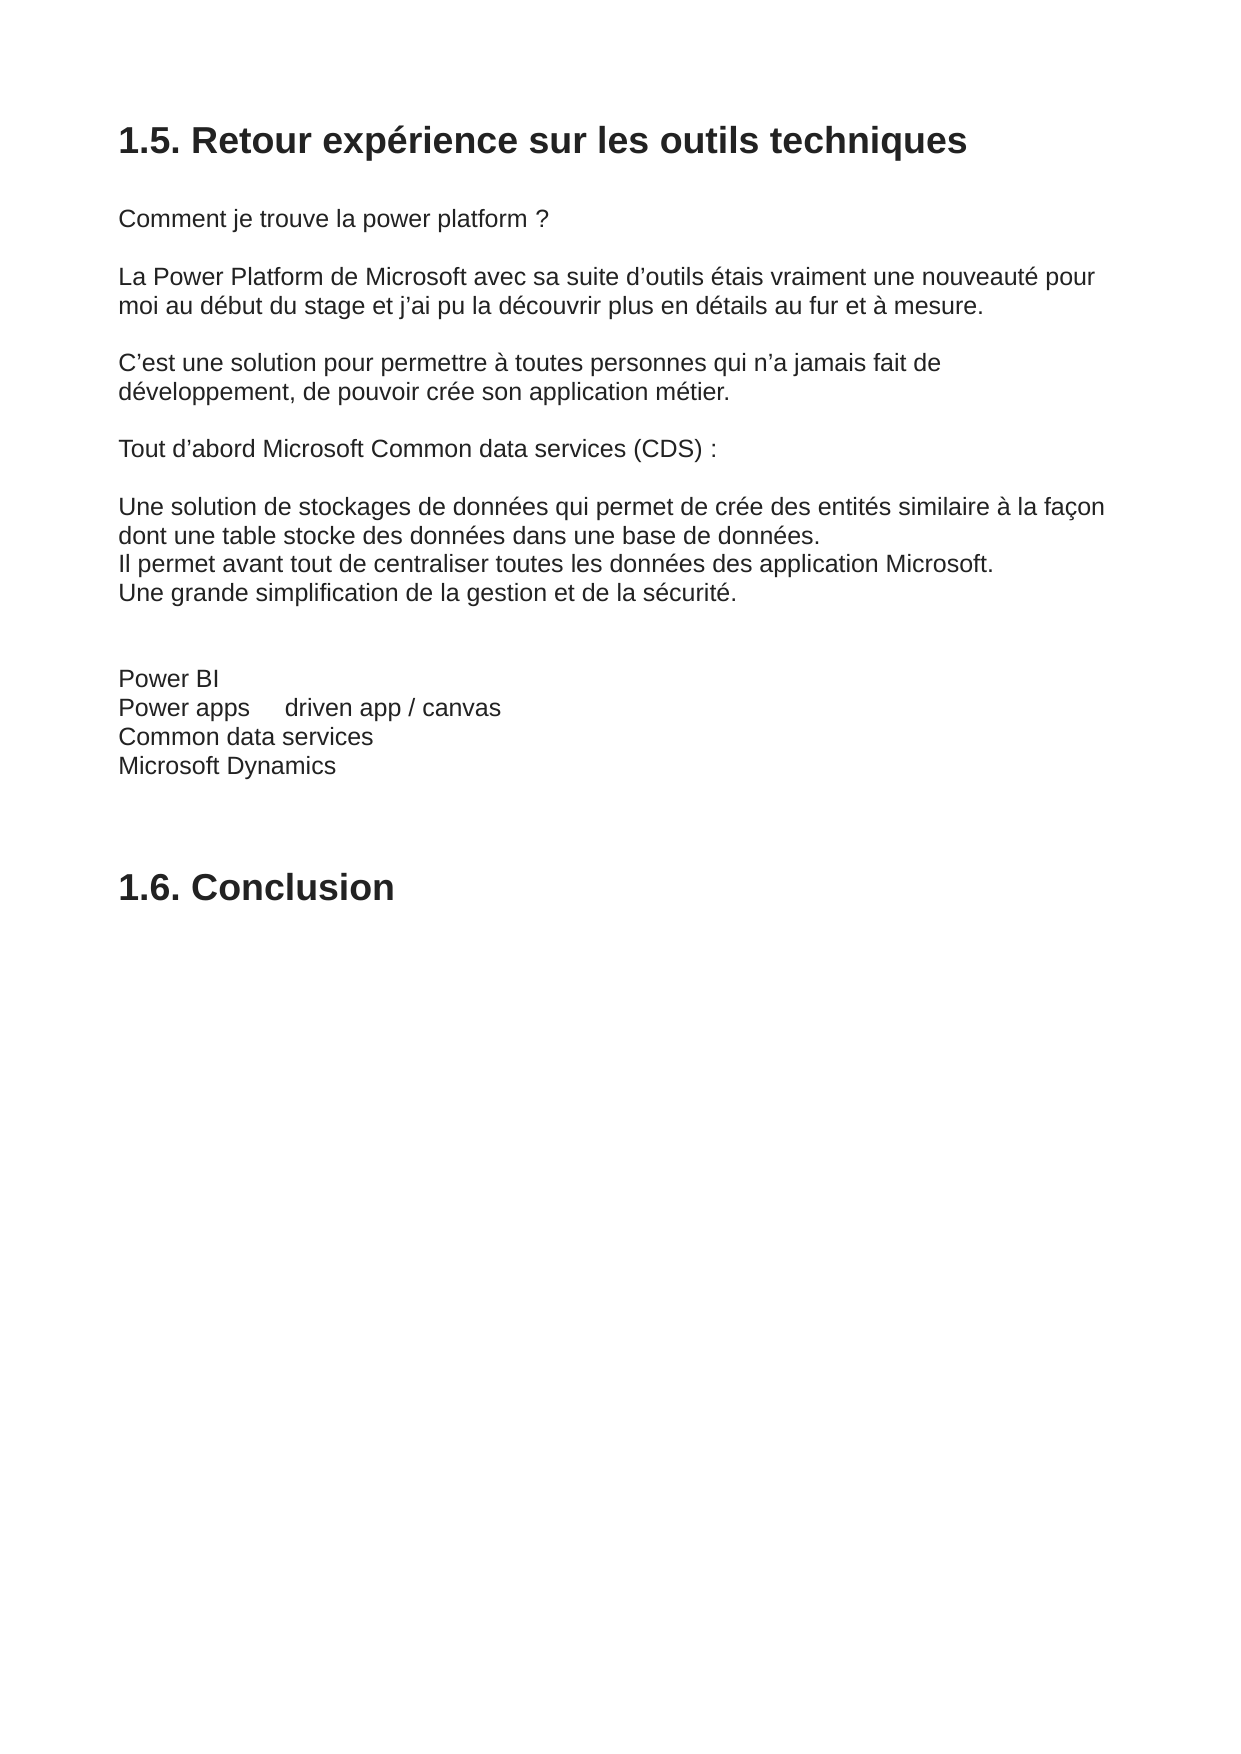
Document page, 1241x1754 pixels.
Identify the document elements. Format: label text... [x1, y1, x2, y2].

text C’est une solution pour permettre à toutes personnes qui n’a jamais fait de développement, de pouvoir crée son application métier. [118, 348, 1122, 406]
text Une solution de stockages de données qui permet de crée des entités similaire à la façon dont une table stocke des données dans une base de données. [118, 492, 1122, 549]
text Tout d’abord Microsoft Common data services (CDS) : [118, 434, 1122, 463]
text Comment je trouve la power platform ? [118, 204, 1122, 233]
text Power apps driven app / canvas [118, 693, 1122, 722]
text Il permet avant tout de centraliser toutes les données des application Microsoft. [118, 549, 1122, 578]
text Common data services [118, 722, 1122, 751]
text Une grande simplification de la gestion et de la sécurité. [118, 578, 1122, 607]
text La Power Platform de Microsoft avec sa suite d’outils étais vraiment une nouveauté pour moi au début du stage et j’ai pu la découvrir plus en détails au fur et à mesure. [118, 262, 1122, 319]
text Power BI [118, 664, 1122, 693]
text 1.5. Retour expérience sur les outils techniques [118, 118, 1122, 161]
text Microsoft Dynamics [118, 751, 1122, 779]
text 1.6. Conclusion [118, 866, 1122, 909]
